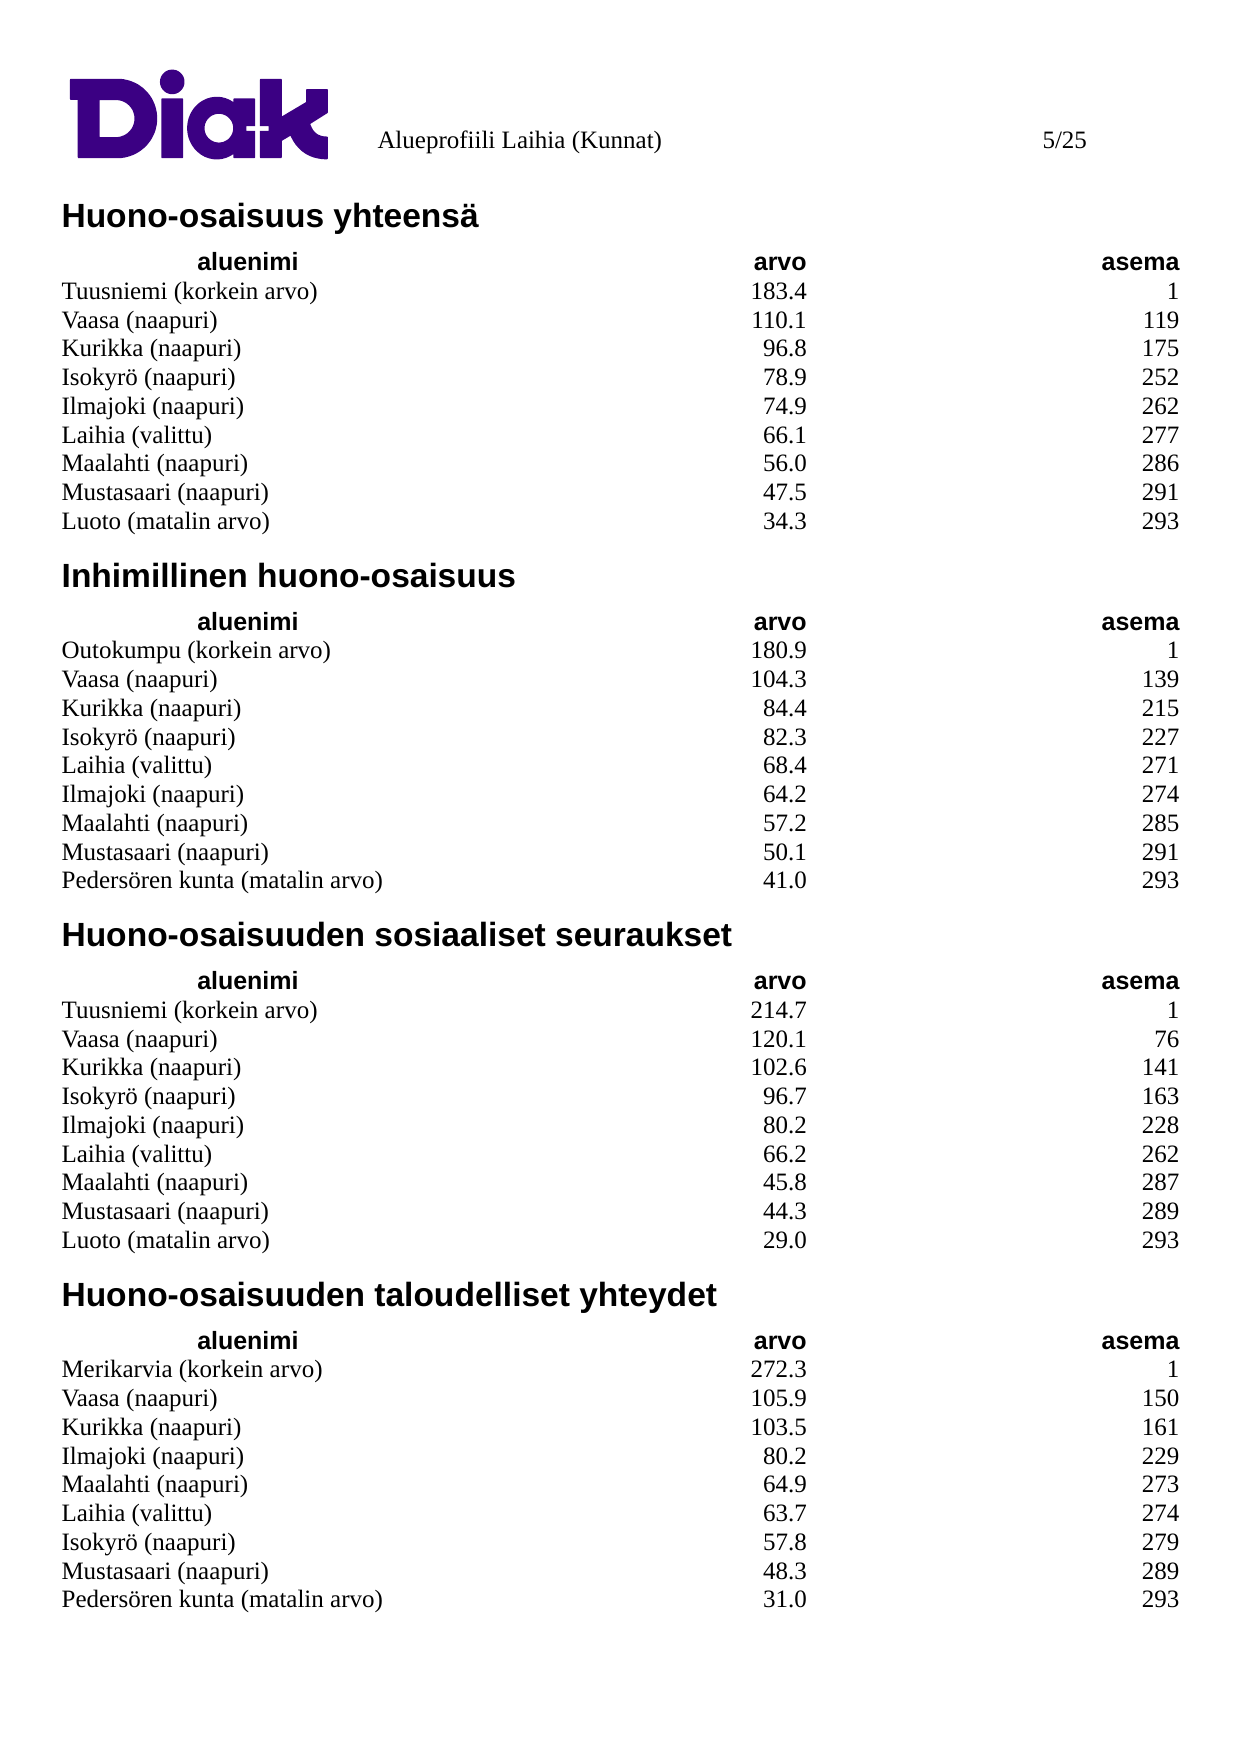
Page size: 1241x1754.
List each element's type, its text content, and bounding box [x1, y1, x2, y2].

table_cell 50.1 [434, 837, 806, 866]
table_cell 120.1 [434, 1024, 806, 1052]
table_cell 66.1 [434, 420, 806, 448]
table_cell 141 [806, 1053, 1179, 1081]
table_cell Laihia (valittu) [61, 1498, 434, 1527]
table_cell Vaasa (naapuri) [61, 1024, 434, 1052]
table_cell 287 [806, 1168, 1179, 1196]
table_cell Isokyrö (naapuri) [61, 1081, 434, 1110]
table_cell Maalahti (naapuri) [61, 1168, 434, 1196]
table_cell Maalahti (naapuri) [61, 808, 434, 837]
table_cell Isokyrö (naapuri) [61, 1527, 434, 1556]
table_cell 64.2 [434, 779, 806, 808]
table_cell 139 [806, 664, 1179, 693]
table_cell Isokyrö (naapuri) [61, 722, 434, 751]
table_cell Kurikka (naapuri) [61, 693, 434, 722]
table_cell 78.9 [434, 362, 806, 391]
table_cell 272.3 [434, 1355, 806, 1383]
table_cell Kurikka (naapuri) [61, 1053, 434, 1081]
table_cell Pedersören kunta (matalin arvo) [61, 866, 434, 894]
table_cell 84.4 [434, 693, 806, 722]
table_cell 80.2 [434, 1441, 806, 1469]
table_header arvo [434, 966, 806, 995]
table_cell 29.0 [434, 1225, 806, 1254]
table_cell 96.7 [434, 1081, 806, 1110]
table_cell 1 [806, 1355, 1179, 1383]
table_cell 262 [806, 1139, 1179, 1167]
table_cell 286 [806, 449, 1179, 477]
table_cell 150 [806, 1383, 1179, 1412]
table_cell 1 [806, 276, 1179, 305]
table_cell 285 [806, 808, 1179, 837]
table_cell 119 [806, 305, 1179, 333]
table_cell 96.8 [434, 334, 806, 362]
table_header aluenimi [61, 966, 434, 995]
table_cell 105.9 [434, 1383, 806, 1412]
table_cell Merikarvia (korkein arvo) [61, 1355, 434, 1383]
subtitle Huono-osaisuuden taloudelliset yhteydet [61, 1274, 1179, 1313]
table_cell Ilmajoki (naapuri) [61, 1110, 434, 1139]
table_header arvo [434, 247, 806, 276]
table_cell 57.8 [434, 1527, 806, 1556]
table_cell 229 [806, 1441, 1179, 1469]
table_cell 227 [806, 722, 1179, 751]
table_cell 163 [806, 1081, 1179, 1110]
table_cell Luoto (matalin arvo) [61, 1225, 434, 1254]
table_cell Laihia (valittu) [61, 420, 434, 448]
table_cell 293 [806, 1225, 1179, 1254]
table_cell Laihia (valittu) [61, 751, 434, 779]
table_cell 66.2 [434, 1139, 806, 1167]
table_cell Mustasaari (naapuri) [61, 1196, 434, 1225]
table_header arvo [434, 607, 806, 636]
table_cell 183.4 [434, 276, 806, 305]
table_cell 262 [806, 391, 1179, 420]
table_cell Tuusniemi (korkein arvo) [61, 276, 434, 305]
table_cell 228 [806, 1110, 1179, 1139]
table_cell 293 [806, 866, 1179, 894]
table_cell Vaasa (naapuri) [61, 305, 434, 333]
table_cell 110.1 [434, 305, 806, 333]
table_cell Pedersören kunta (matalin arvo) [61, 1585, 434, 1613]
table_cell 57.2 [434, 808, 806, 837]
table_cell 80.2 [434, 1110, 806, 1139]
table_cell Ilmajoki (naapuri) [61, 391, 434, 420]
table_cell 273 [806, 1470, 1179, 1498]
subtitle Huono-osaisuuden sosiaaliset seuraukset [61, 915, 1179, 954]
table_cell 279 [806, 1527, 1179, 1556]
table_header asema [806, 607, 1179, 636]
table_cell 215 [806, 693, 1179, 722]
table_cell Luoto (matalin arvo) [61, 506, 434, 535]
table_cell 289 [806, 1556, 1179, 1584]
subtitle Inhimillinen huono-osaisuus [61, 556, 1179, 594]
table_cell 291 [806, 477, 1179, 506]
table_cell 82.3 [434, 722, 806, 751]
table_header asema [806, 1326, 1179, 1354]
table_cell 31.0 [434, 1585, 806, 1613]
table_cell 102.6 [434, 1053, 806, 1081]
table_cell Ilmajoki (naapuri) [61, 779, 434, 808]
table_cell 74.9 [434, 391, 806, 420]
table_cell 34.3 [434, 506, 806, 535]
table_cell Kurikka (naapuri) [61, 1412, 434, 1441]
table_cell 175 [806, 334, 1179, 362]
table_cell 271 [806, 751, 1179, 779]
table_cell 293 [806, 506, 1179, 535]
table_header aluenimi [61, 1326, 434, 1354]
table_cell Laihia (valittu) [61, 1139, 434, 1167]
table_cell 252 [806, 362, 1179, 391]
table_cell Outokumpu (korkein arvo) [61, 636, 434, 664]
table_cell 1 [806, 636, 1179, 664]
table_cell 103.5 [434, 1412, 806, 1441]
table_cell 64.9 [434, 1470, 806, 1498]
table_cell 214.7 [434, 995, 806, 1024]
table_cell Kurikka (naapuri) [61, 334, 434, 362]
table_header aluenimi [61, 607, 434, 636]
table_cell 45.8 [434, 1168, 806, 1196]
table_header aluenimi [61, 247, 434, 276]
subtitle Huono-osaisuus yhteensä [61, 196, 1179, 235]
table_cell Mustasaari (naapuri) [61, 1556, 434, 1584]
table_cell Maalahti (naapuri) [61, 1470, 434, 1498]
table_cell 47.5 [434, 477, 806, 506]
table_cell 277 [806, 420, 1179, 448]
table_cell Ilmajoki (naapuri) [61, 1441, 434, 1469]
table_cell 291 [806, 837, 1179, 866]
table_cell Tuusniemi (korkein arvo) [61, 995, 434, 1024]
table_cell Mustasaari (naapuri) [61, 837, 434, 866]
table_cell 1 [806, 995, 1179, 1024]
table_cell 41.0 [434, 866, 806, 894]
table_cell 48.3 [434, 1556, 806, 1584]
table_cell 104.3 [434, 664, 806, 693]
table_cell 76 [806, 1024, 1179, 1052]
table_cell 274 [806, 1498, 1179, 1527]
table_header arvo [434, 1326, 806, 1354]
table_cell 274 [806, 779, 1179, 808]
table_cell 56.0 [434, 449, 806, 477]
table_cell 289 [806, 1196, 1179, 1225]
table_cell 63.7 [434, 1498, 806, 1527]
table_cell 161 [806, 1412, 1179, 1441]
table_cell 293 [806, 1585, 1179, 1613]
table_cell Mustasaari (naapuri) [61, 477, 434, 506]
table_cell 44.3 [434, 1196, 806, 1225]
table_cell Vaasa (naapuri) [61, 664, 434, 693]
table_cell Vaasa (naapuri) [61, 1383, 434, 1412]
table_header asema [806, 247, 1179, 276]
table_cell Maalahti (naapuri) [61, 449, 434, 477]
table_header asema [806, 966, 1179, 995]
table_cell 180.9 [434, 636, 806, 664]
table_cell Isokyrö (naapuri) [61, 362, 434, 391]
table_cell 68.4 [434, 751, 806, 779]
